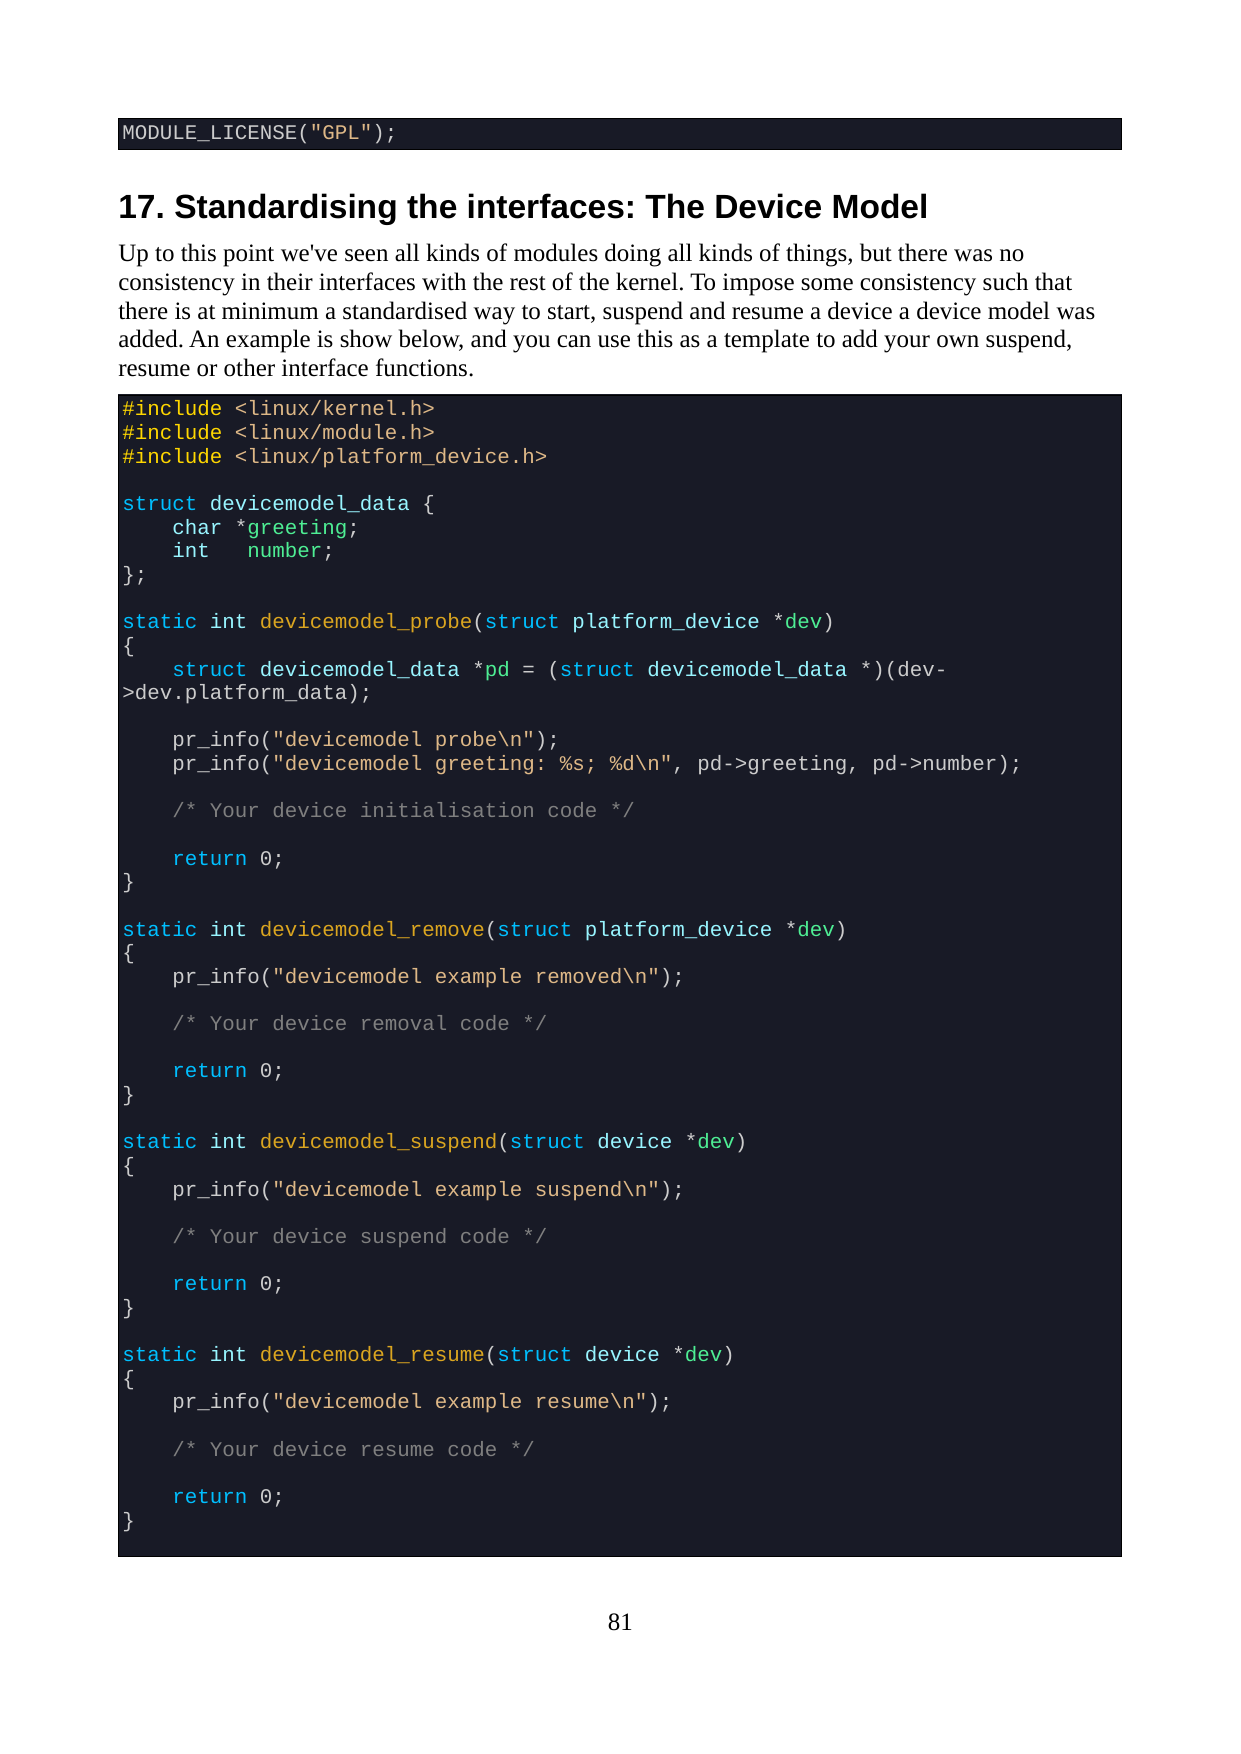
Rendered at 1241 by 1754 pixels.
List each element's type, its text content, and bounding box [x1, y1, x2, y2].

text struct devicemodel_data *pd = (struct devicemodel_data *)(dev->dev.platform_data); [119, 654, 1121, 702]
text } [119, 1293, 1121, 1317]
text } [119, 1506, 1121, 1529]
text return 0; [119, 1482, 1121, 1506]
text /* Your device initialisation code */ [119, 796, 1121, 820]
text int number; [119, 536, 1121, 560]
text /* Your device suspend code */ [119, 1222, 1121, 1246]
text pr_info("devicemodel example suspend\n"); [119, 1175, 1121, 1198]
text struct devicemodel_data { [119, 489, 1121, 513]
text pr_info("devicemodel example removed\n"); [119, 962, 1121, 986]
text }; [119, 560, 1121, 584]
text } [119, 867, 1121, 891]
text pr_info("devicemodel probe\n"); [119, 726, 1121, 749]
text static int devicemodel_suspend(struct device *dev) [119, 1127, 1121, 1151]
text MODULE_LICENSE("GPL"); [119, 119, 1121, 149]
text { [119, 1151, 1121, 1175]
text Up to this point we've seen all kinds of modules doing all kinds of things, but there was no consistency in their interfaces with the rest of the kernel. To impose some consistency such that there is at minimum a standardised way to start, suspend and resume a device a device model was added. An example is show below, and you can use this as a template to add your own suspend, resume or other interface functions. [118, 238, 1122, 382]
text pr_info("devicemodel greeting: %s; %d\n", pd->greeting, pd->number); [119, 749, 1121, 773]
text #include <linux/kernel.h> [119, 396, 1121, 418]
text char *greeting; [119, 513, 1121, 536]
text return 0; [119, 1057, 1121, 1080]
text } [119, 1080, 1121, 1104]
text static int devicemodel_resume(struct device *dev) [119, 1340, 1121, 1364]
text /* Your device resume code */ [119, 1435, 1121, 1458]
text { [119, 938, 1121, 962]
text static int devicemodel_probe(struct platform_device *dev) [119, 607, 1121, 631]
subtitle Standardising the interfaces: The Device Model [118, 187, 1122, 226]
text return 0; [119, 1269, 1121, 1293]
text static int devicemodel_remove(struct platform_device *dev) [119, 915, 1121, 938]
text #include <linux/module.h> [119, 418, 1121, 442]
text pr_info("devicemodel example resume\n"); [119, 1388, 1121, 1411]
text return 0; [119, 844, 1121, 867]
text { [119, 1364, 1121, 1388]
text #include <linux/platform_device.h> [119, 442, 1121, 465]
text { [119, 631, 1121, 654]
text /* Your device removal code */ [119, 1009, 1121, 1033]
